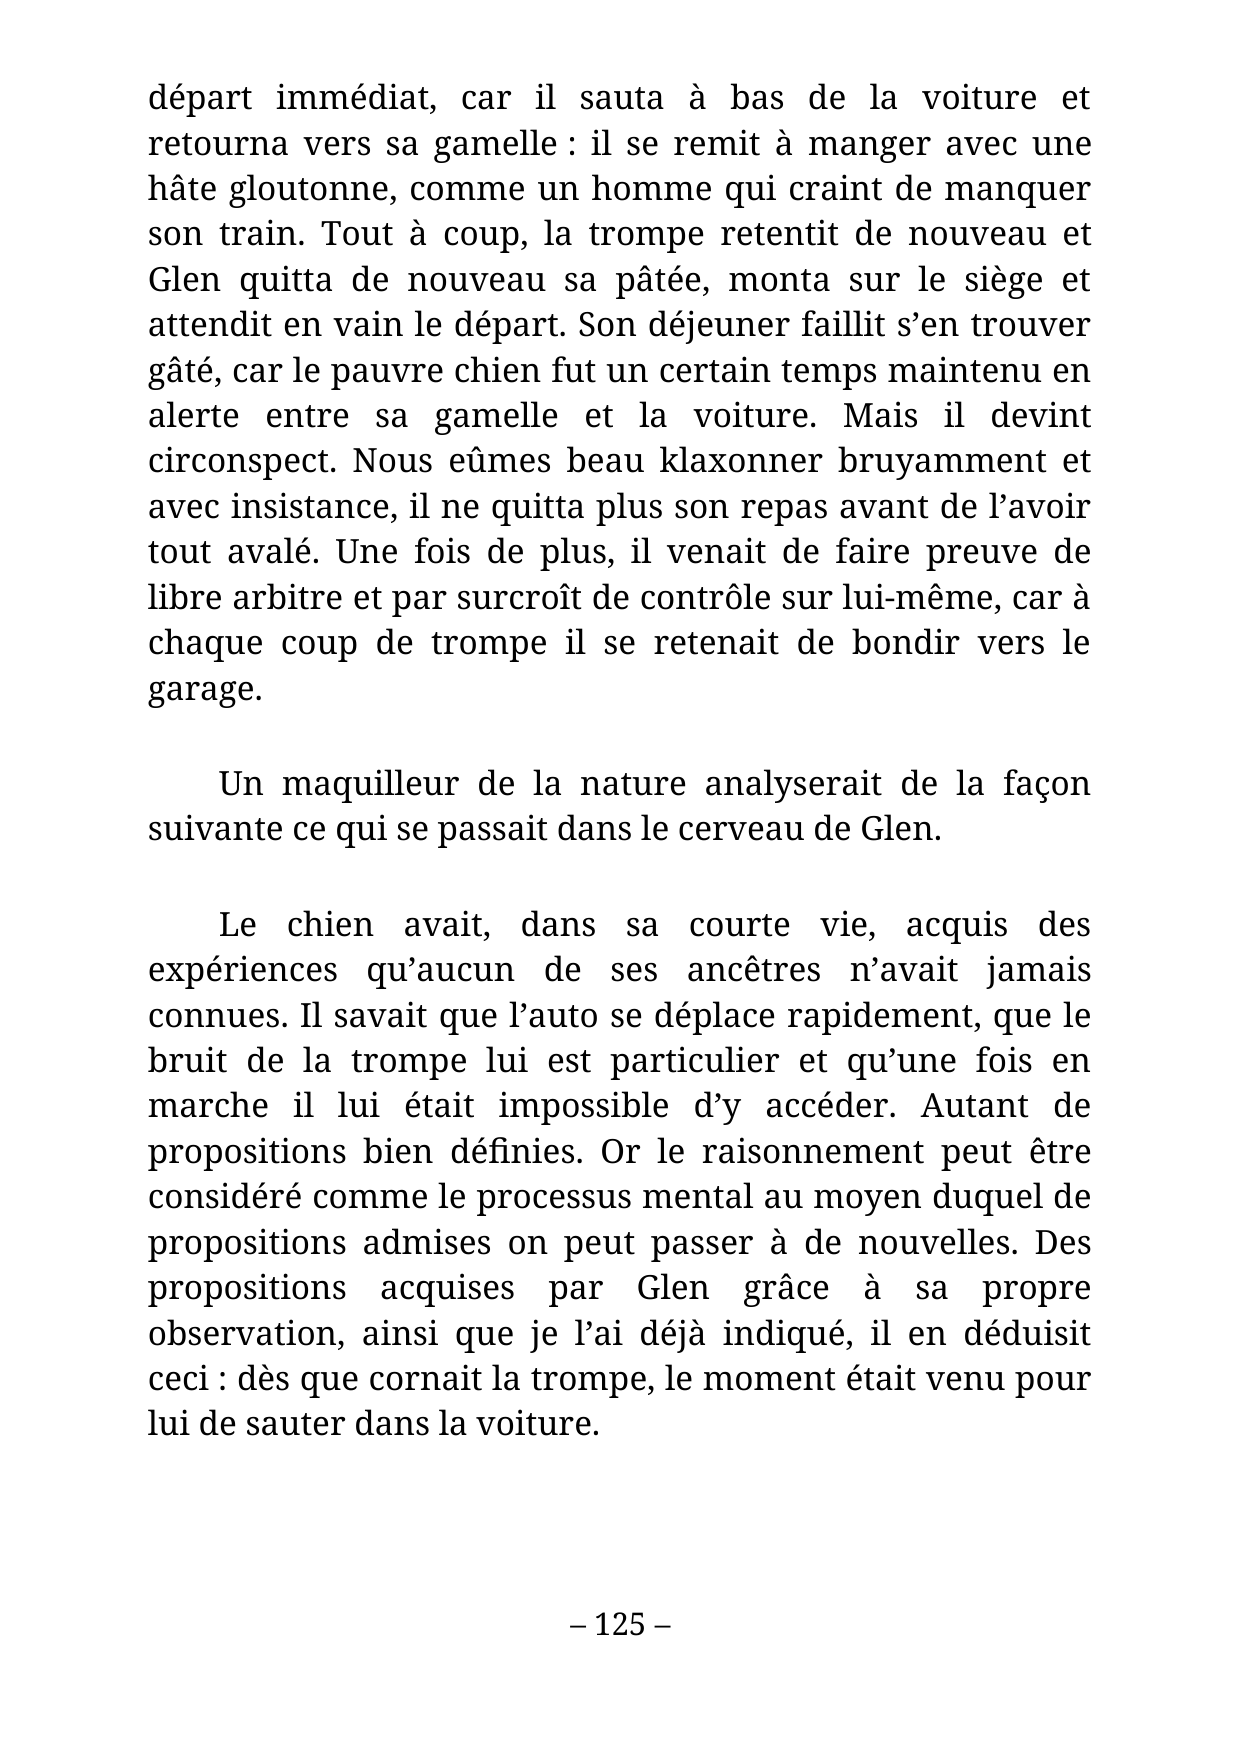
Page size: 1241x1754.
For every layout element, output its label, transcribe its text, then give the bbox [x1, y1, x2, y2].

text Le chien avait, dans sa courte vie, acquis des expériences qu’aucun de ses ancêtres n’avait jamais connues. Il savait que l’auto se déplace rapidement, que le bruit de la trompe lui est particulier et qu’une fois en marche il lui était impossible d’y accéder. Autant de propositions bien définies. Or le raisonnement peut être considéré comme le processus mental au moyen duquel de propositions admises on peut passer à de nouvelles. Des propositions acquises par Glen grâce à sa propre observation, ainsi que je l’ai déjà indiqué, il en déduisit ceci : dès que cornait la trompe, le moment était venu pour lui de sauter dans la voiture. [148, 901, 1092, 1446]
text départ immédiat, car il sauta à bas de la voiture et retourna vers sa gamelle : il se remit à manger avec une hâte gloutonne, comme un homme qui craint de manquer son train. Tout à coup, la trompe retentit de nouveau et Glen quitta de nouveau sa pâtée, monta sur le siège et attendit en vain le départ. Son déjeuner faillit s’en trouver gâté, car le pauvre chien fut un certain temps maintenu en alerte entre sa gamelle et la voiture. Mais il devint circonspect. Nous eûmes beau klaxonner bruyamment et avec insistance, il ne quitta plus son repas avant de l’avoir tout avalé. Une fois de plus, il venait de faire preuve de libre arbitre et par surcroît de contrôle sur lui-même, car à chaque coup de trompe il se retenait de bondir vers le garage. [148, 74, 1092, 710]
text Un maquilleur de la nature analyserait de la façon suivante ce qui se passait dans le cerveau de Glen. [148, 760, 1092, 851]
